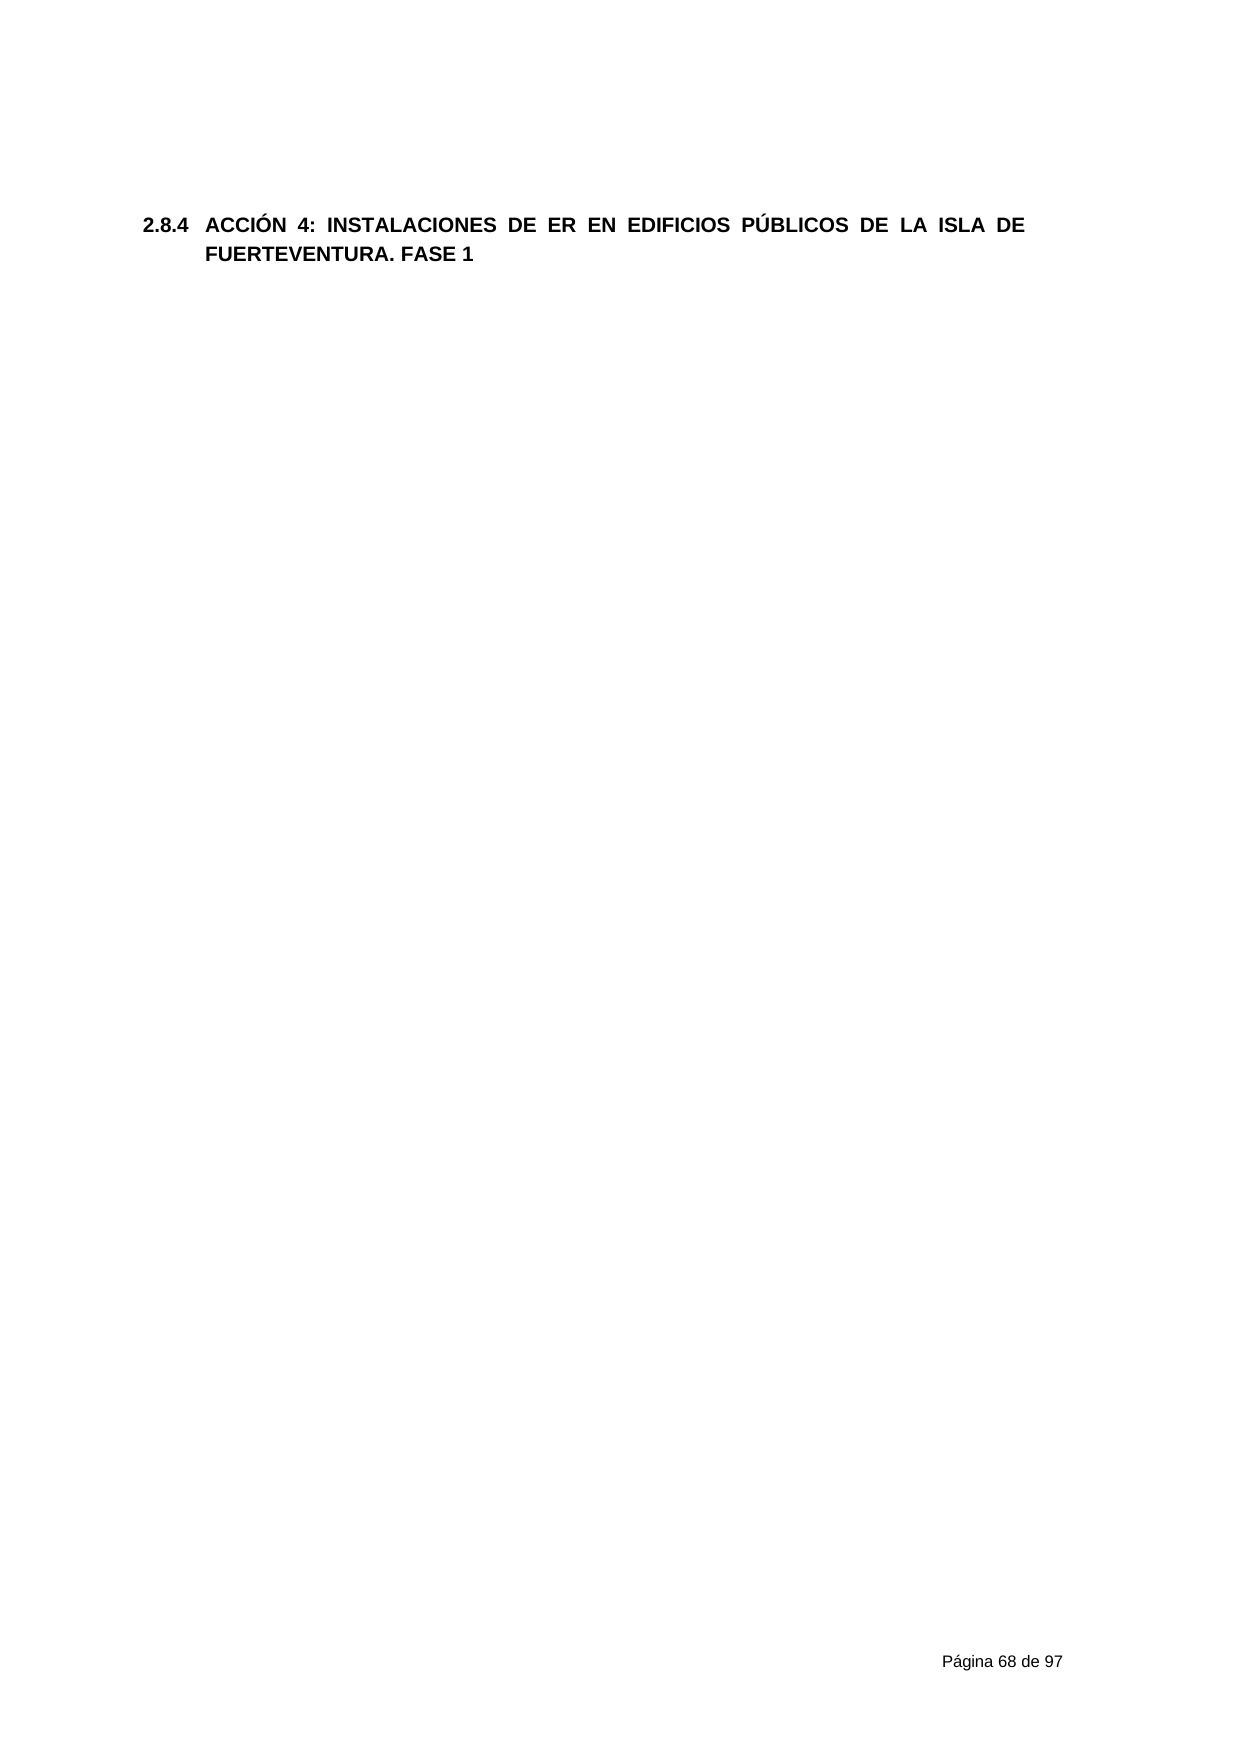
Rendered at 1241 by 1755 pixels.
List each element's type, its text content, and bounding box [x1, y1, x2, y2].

list ACCIÓN 4: INSTALACIONES DE ER EN EDIFICIOS PÚBLICOS DE LA ISLA DE FUERTEVENTURA. FASE 1 [177, 213, 1064, 266]
